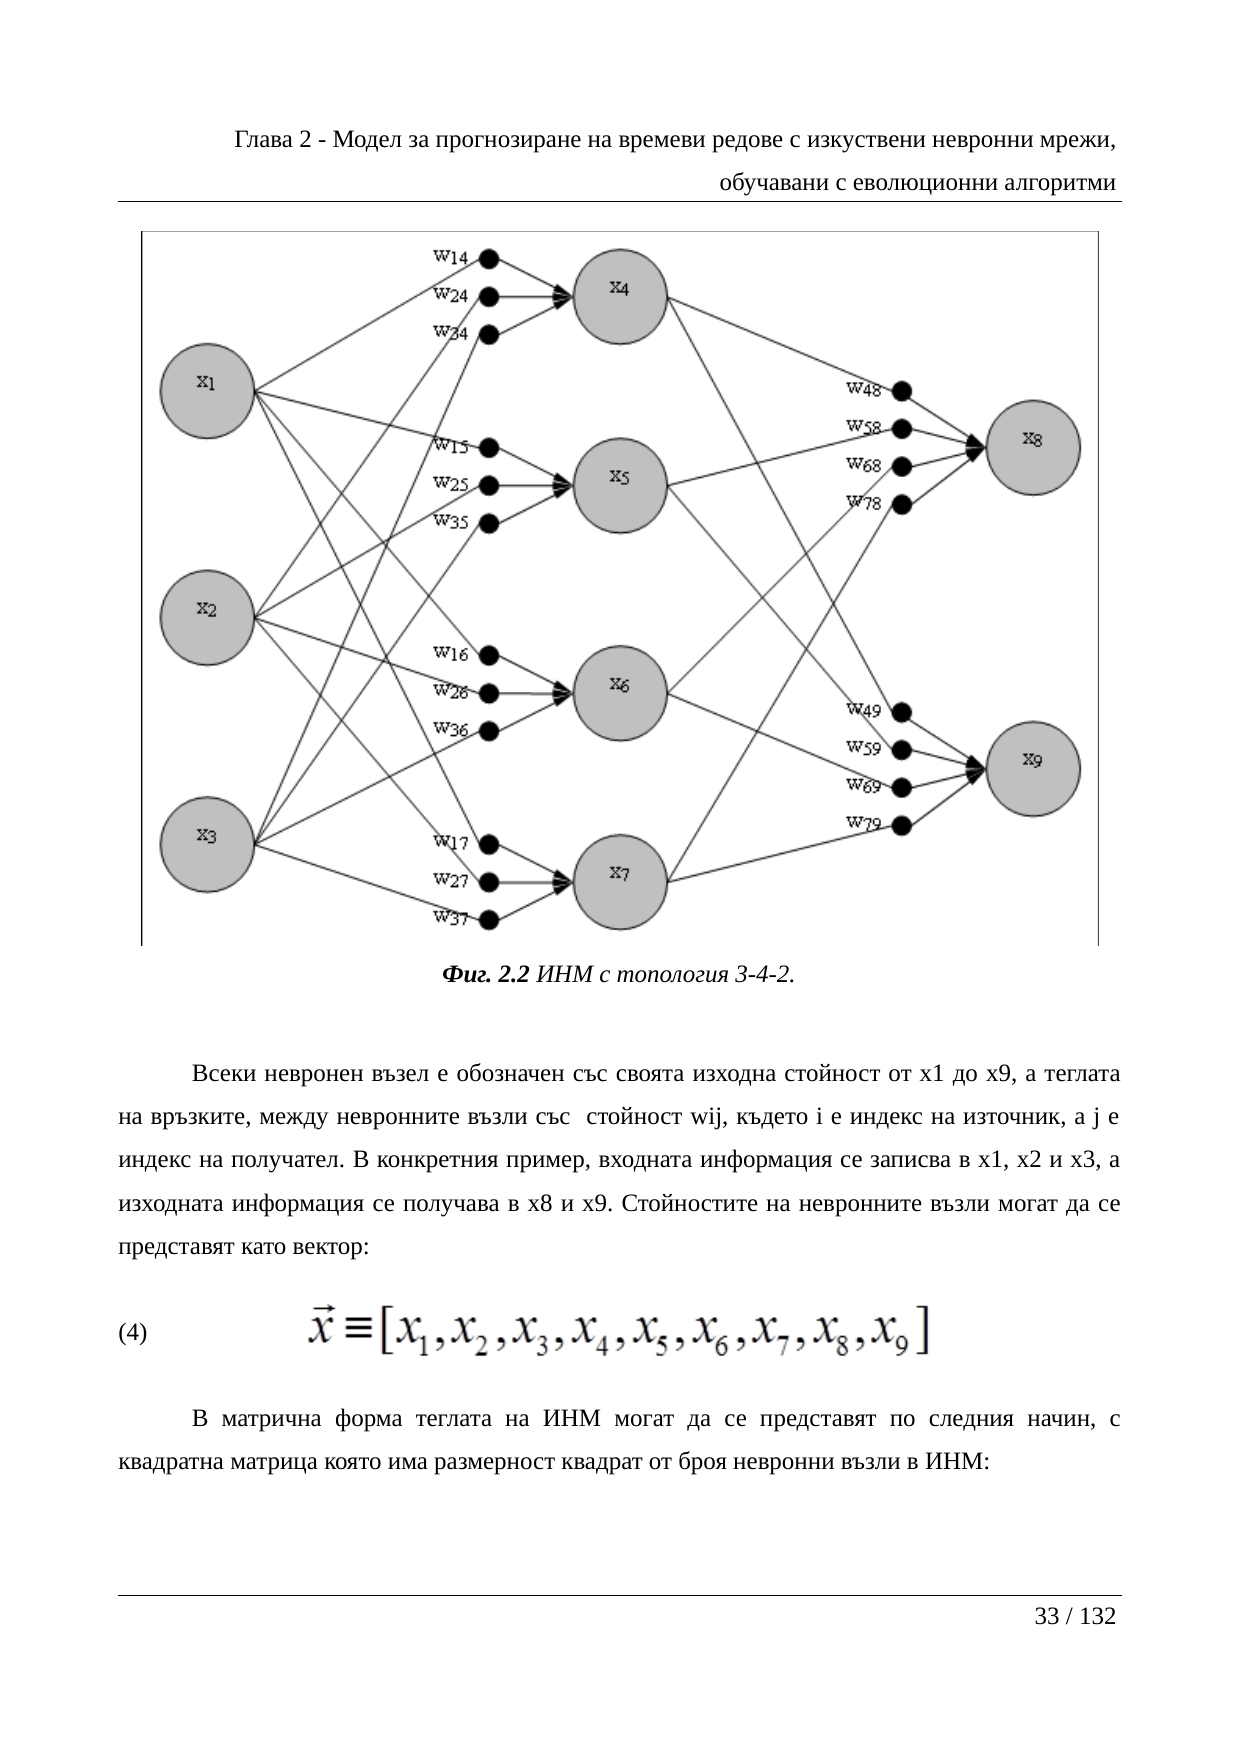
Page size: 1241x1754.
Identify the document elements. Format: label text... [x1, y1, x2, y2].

text В матрична форма теглата на ИНМ могат да се представят по следния начин, с квадратна матрица която има размерност квадрат от броя невронни възли в ИНМ: [118, 1403, 1122, 1475]
text Фиг. 2.2 ИНМ с топология 3-4-2. [118, 231, 1122, 988]
text [938, 1317, 1122, 1346]
text Всеки невронен възел е обозначен със своята изходна стойност от x1 до x9, а теглата на връзките, между невронните възли със стойност wij, където i е индекс на източник, а j е индекс на получател. В конкретния пример, входната информация се записва в x1, x2 и x3, а изходната информация се получава в x8 и x9. Стойностите на невронните възли могат да се представят като вектор: [118, 1058, 1122, 1259]
text (4) [118, 1317, 302, 1346]
